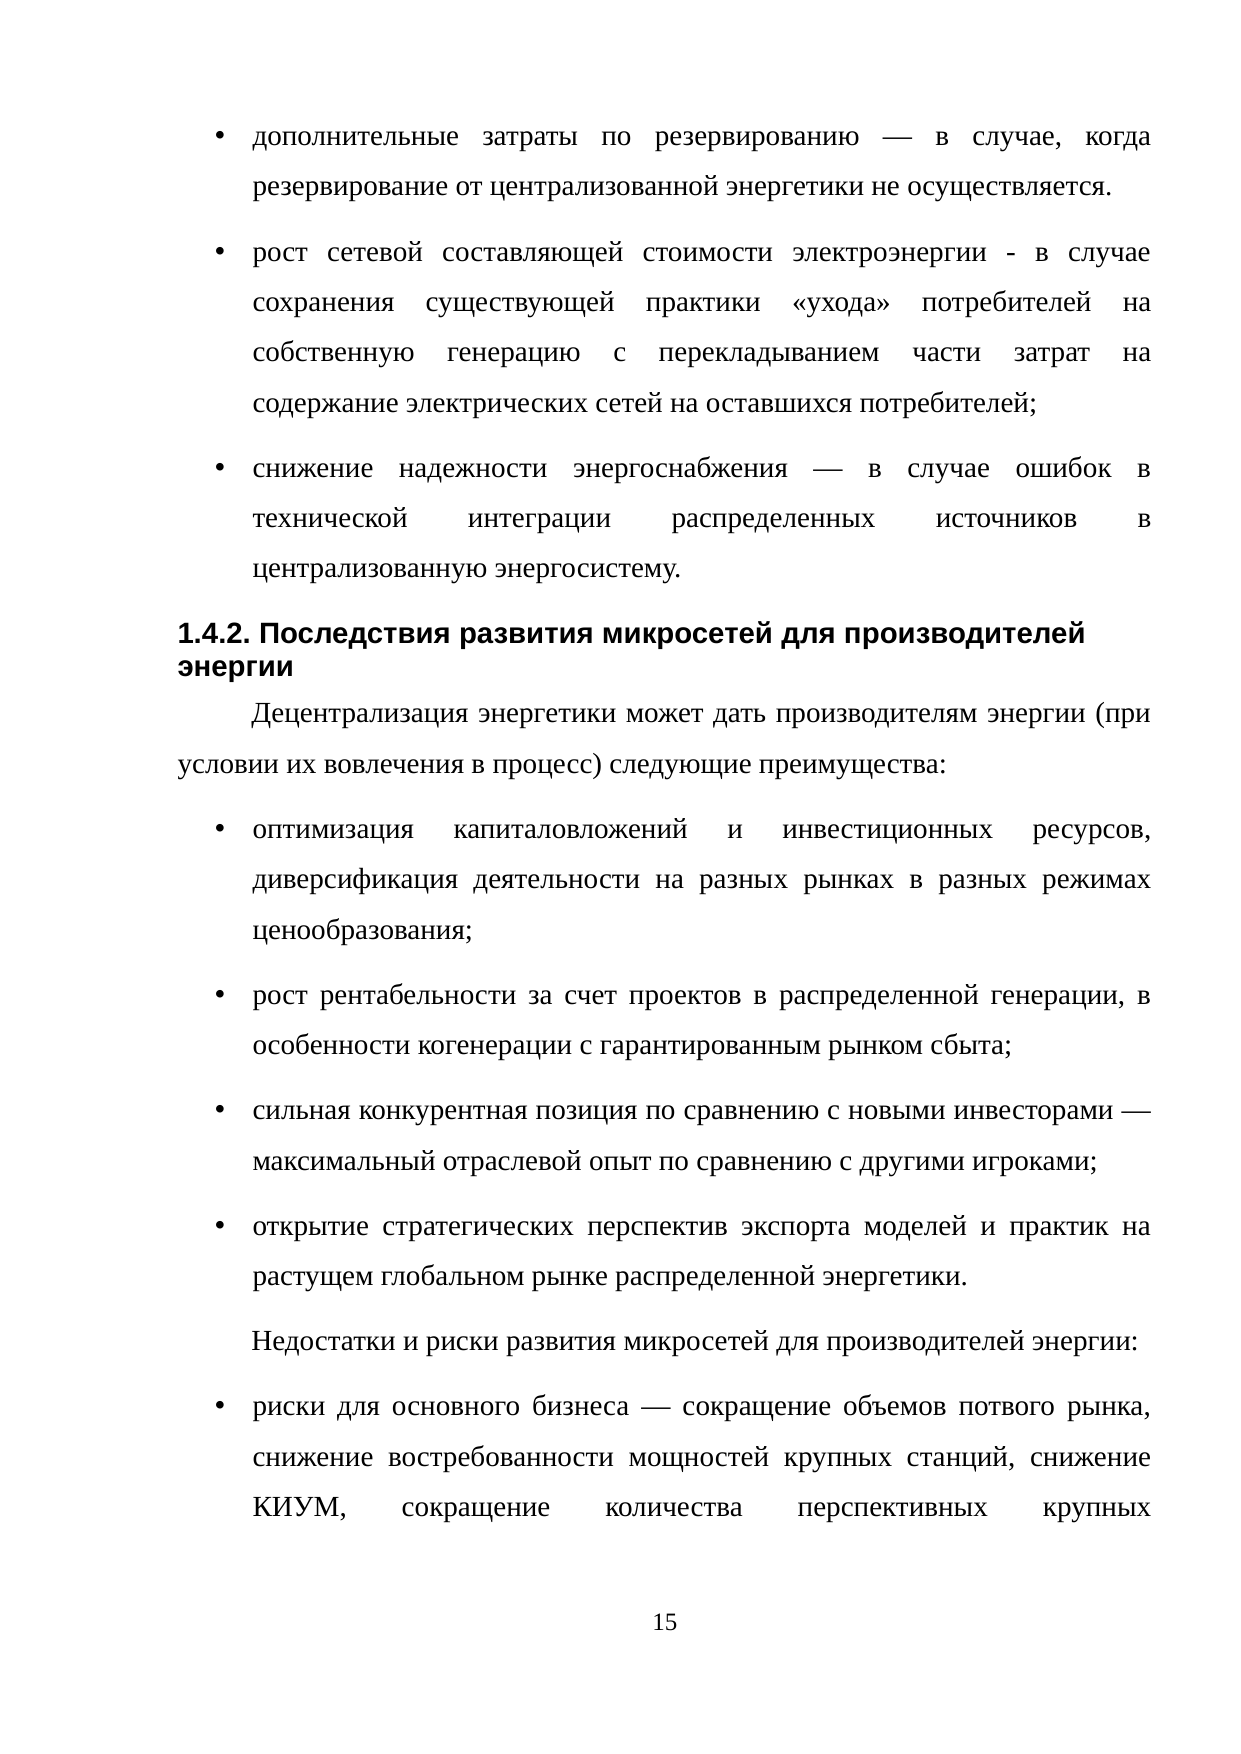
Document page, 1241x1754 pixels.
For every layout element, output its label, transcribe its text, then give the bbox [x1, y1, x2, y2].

text Недостатки и риски развития микросетей для производителей энергии: [177, 1323, 1152, 1357]
list открытие стратегических перспектив экспорта моделей и практик на растущем глобальном рынке распределенной энергетики. [215, 1208, 1152, 1292]
text Децентрализация энергетики может дать производителям энергии (при условии их вовлечения в процесс) следующие преимущества: [177, 696, 1152, 779]
list риски для основного бизнеса — сокращение объемов потвого рынка, снижение востребованности мощностей крупных станций, снижение КИУМ, сокращение количества перспективных крупных [215, 1388, 1152, 1523]
list дополнительные затраты по резервированию — в случае, когда резервирование от централизованной энергетики не осуществляется. [215, 118, 1152, 202]
list рост сетевой составляющей стоимости электроэнергии - в случае сохранения существующей практики «ухода» потребителей на собственную генерацию с перекладыванием части затрат на содержание электрических сетей на оставшихся потребителей; [215, 234, 1152, 418]
list сильная конкурентная позиция по сравнению с новыми инвесторами — максимальный отраслевой опыт по сравнению с другими игроками; [215, 1092, 1152, 1176]
subtitle 1.4.2. Последствия развития микросетей для производителей энергии [177, 616, 1152, 683]
list оптимизация капиталовложений и инвестиционных ресурсов, диверсификация деятельности на разных рынках в разных режимах ценообразования; [215, 811, 1152, 945]
list рост рентабельности за счет проектов в распределенной генерации, в особенности когенерации с гарантированным рынком сбыта; [215, 977, 1152, 1061]
list снижение надежности энергоснабжения — в случае ошибок в технической интеграции распределенных источников в централизованную энергосистему. [215, 450, 1152, 584]
